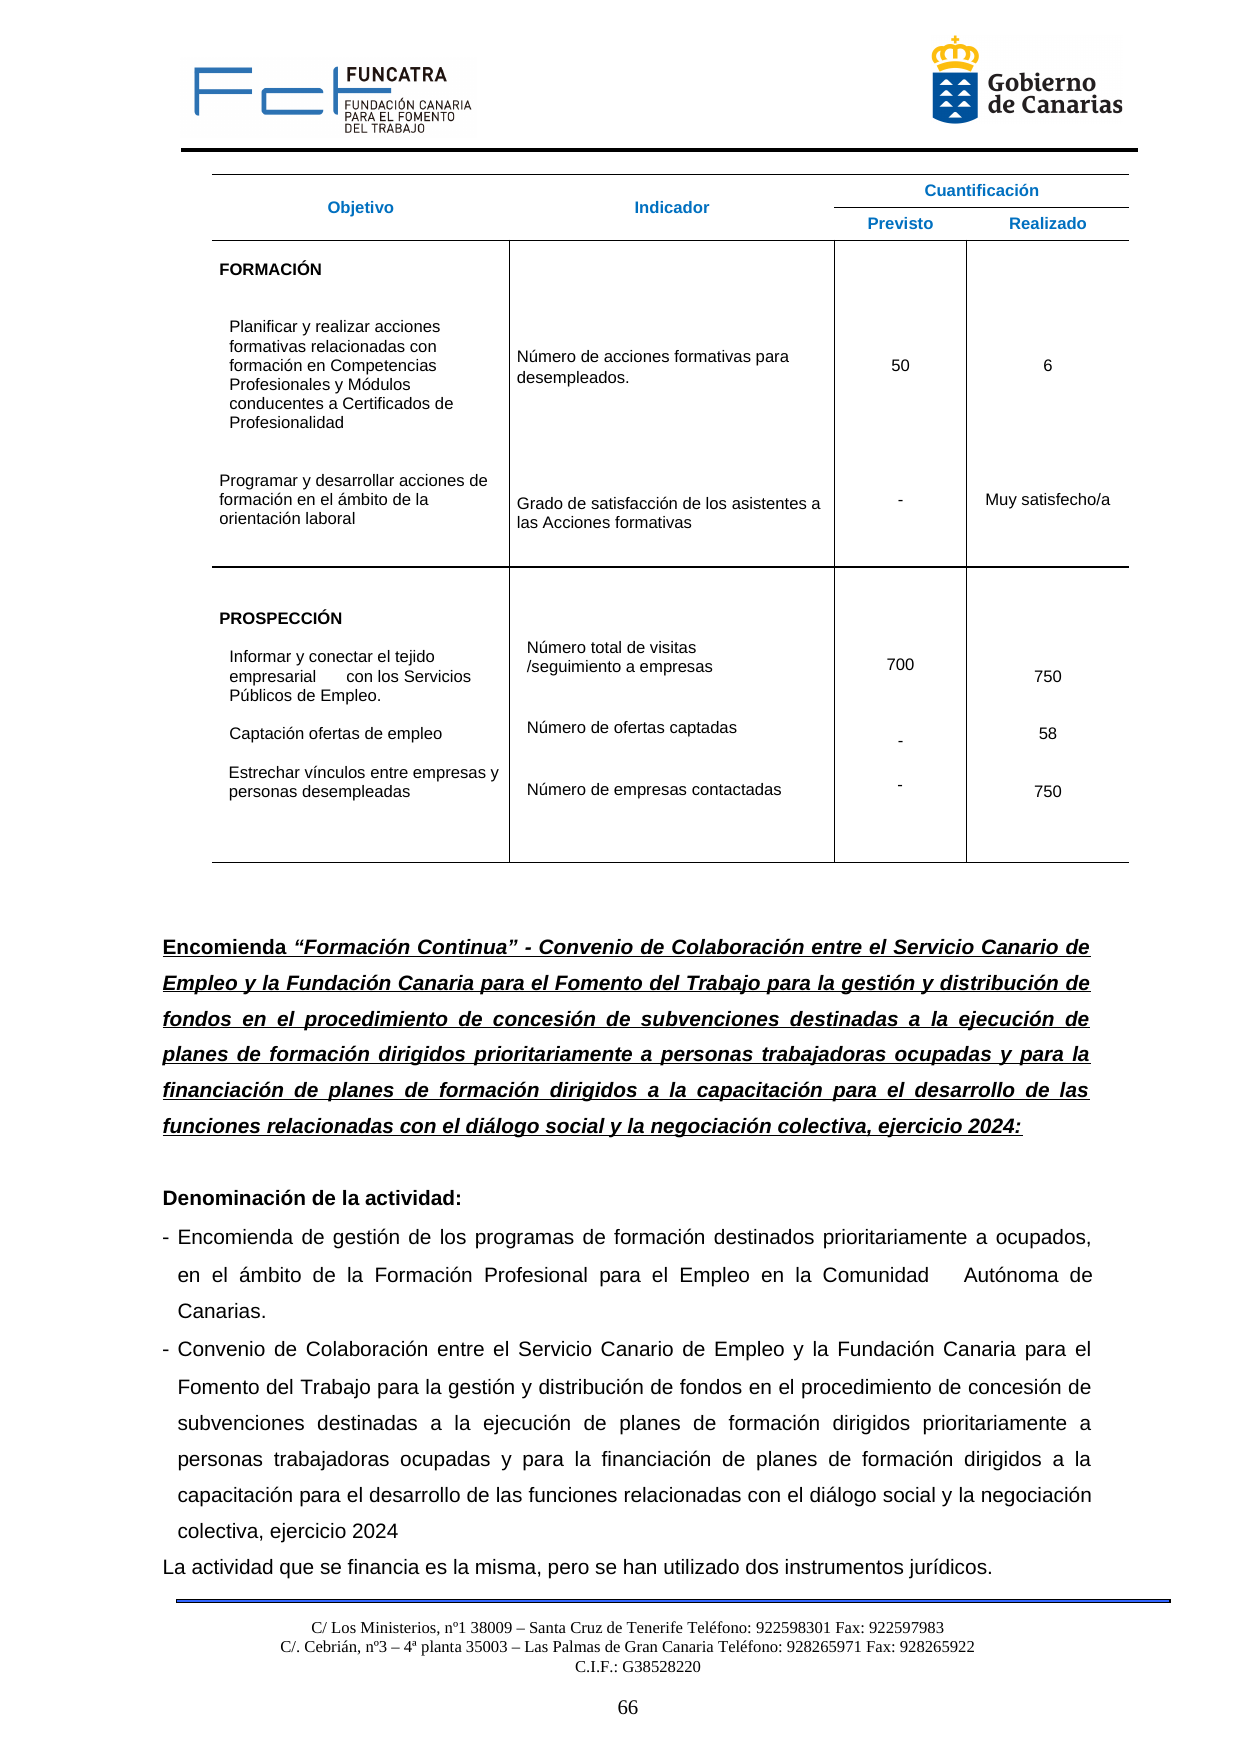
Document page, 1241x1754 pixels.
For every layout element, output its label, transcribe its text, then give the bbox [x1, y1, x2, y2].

table_header Indicador [509, 175, 834, 239]
table_cell 750 58 750 [967, 568, 1129, 862]
table_cell 50 - [835, 241, 966, 566]
table_cell Número total de visitas /seguimiento a empresas Número de ofertas captadas Número de empresas contactadas [510, 568, 834, 862]
table_cell Número de acciones formativas para desempleados. Grado de satisfacción de los asistentes a las Acciones formativas [510, 241, 834, 566]
list Convenio de Colaboración entre el Servicio Canario de Empleo y la Fundación Canaria para el Fomento del Trabajo para la gestión y distribución de fondos en el procedimiento de concesión de subvenciones destinadas a la ejecución de planes de formación dirigidos prioritariamente a personas trabajadoras ocupadas y para la financiación de planes de formación dirigidos a la capacitación para el desarrollo de las funciones relacionadas con el diálogo social y la negociación colectiva, ejercicio 2024 [162, 1334, 1093, 1543]
table_cell PROSPECCIÓN Informar y conectar el tejido empresarial con los Servicios Públicos de Empleo. Captación ofertas de empleo Estrechar vínculos entre empresas y personas desempleadas [212, 568, 509, 862]
text La actividad que se financia es la misma, pero se han utilizado dos instrumentos jurídicos. [162, 1554, 1093, 1578]
table_cell 700 - - [835, 568, 966, 862]
picture [180, 57, 477, 138]
table_cell Realizado [966, 208, 1129, 239]
table_header Objetivo [212, 175, 509, 239]
text Encomienda “Formación Continua” - Convenio de Colaboración entre el Servicio Canario de Empleo y la Fundación Canaria para el Fomento del Trabajo para la gestión y distribución de fondos en el procedimiento de concesión de subvenciones destinadas a la ejecución de planes de formación dirigidos prioritariamente a personas trabajadoras ocupadas y para la financiación de planes de formación dirigidos a la capacitación para el desarrollo de las funciones relacionadas con el diálogo social y la negociación colectiva, ejercicio 2024: [162, 934, 1093, 1138]
table_cell FORMACIÓN Planificar y realizar acciones formativas relacionadas con formación en Competencias Profesionales y Módulos conducentes a Certificados de Profesionalidad Programar y desarrollar acciones de formación en el ámbito de la orientación laboral [212, 241, 509, 566]
table_header Cuantificación [834, 175, 1129, 207]
table_cell 6 Muy satisfecho/a [967, 241, 1129, 566]
table_cell Previsto [834, 208, 966, 239]
text Denominación de la actividad: [162, 1186, 1093, 1210]
list Encomienda de gestión de los programas de formación destinados prioritariamente a ocupados, en el ámbito de la Formación Profesional para el Empleo en la Comunidad Autónoma de Canarias. [162, 1222, 1093, 1322]
picture [931, 35, 1123, 124]
